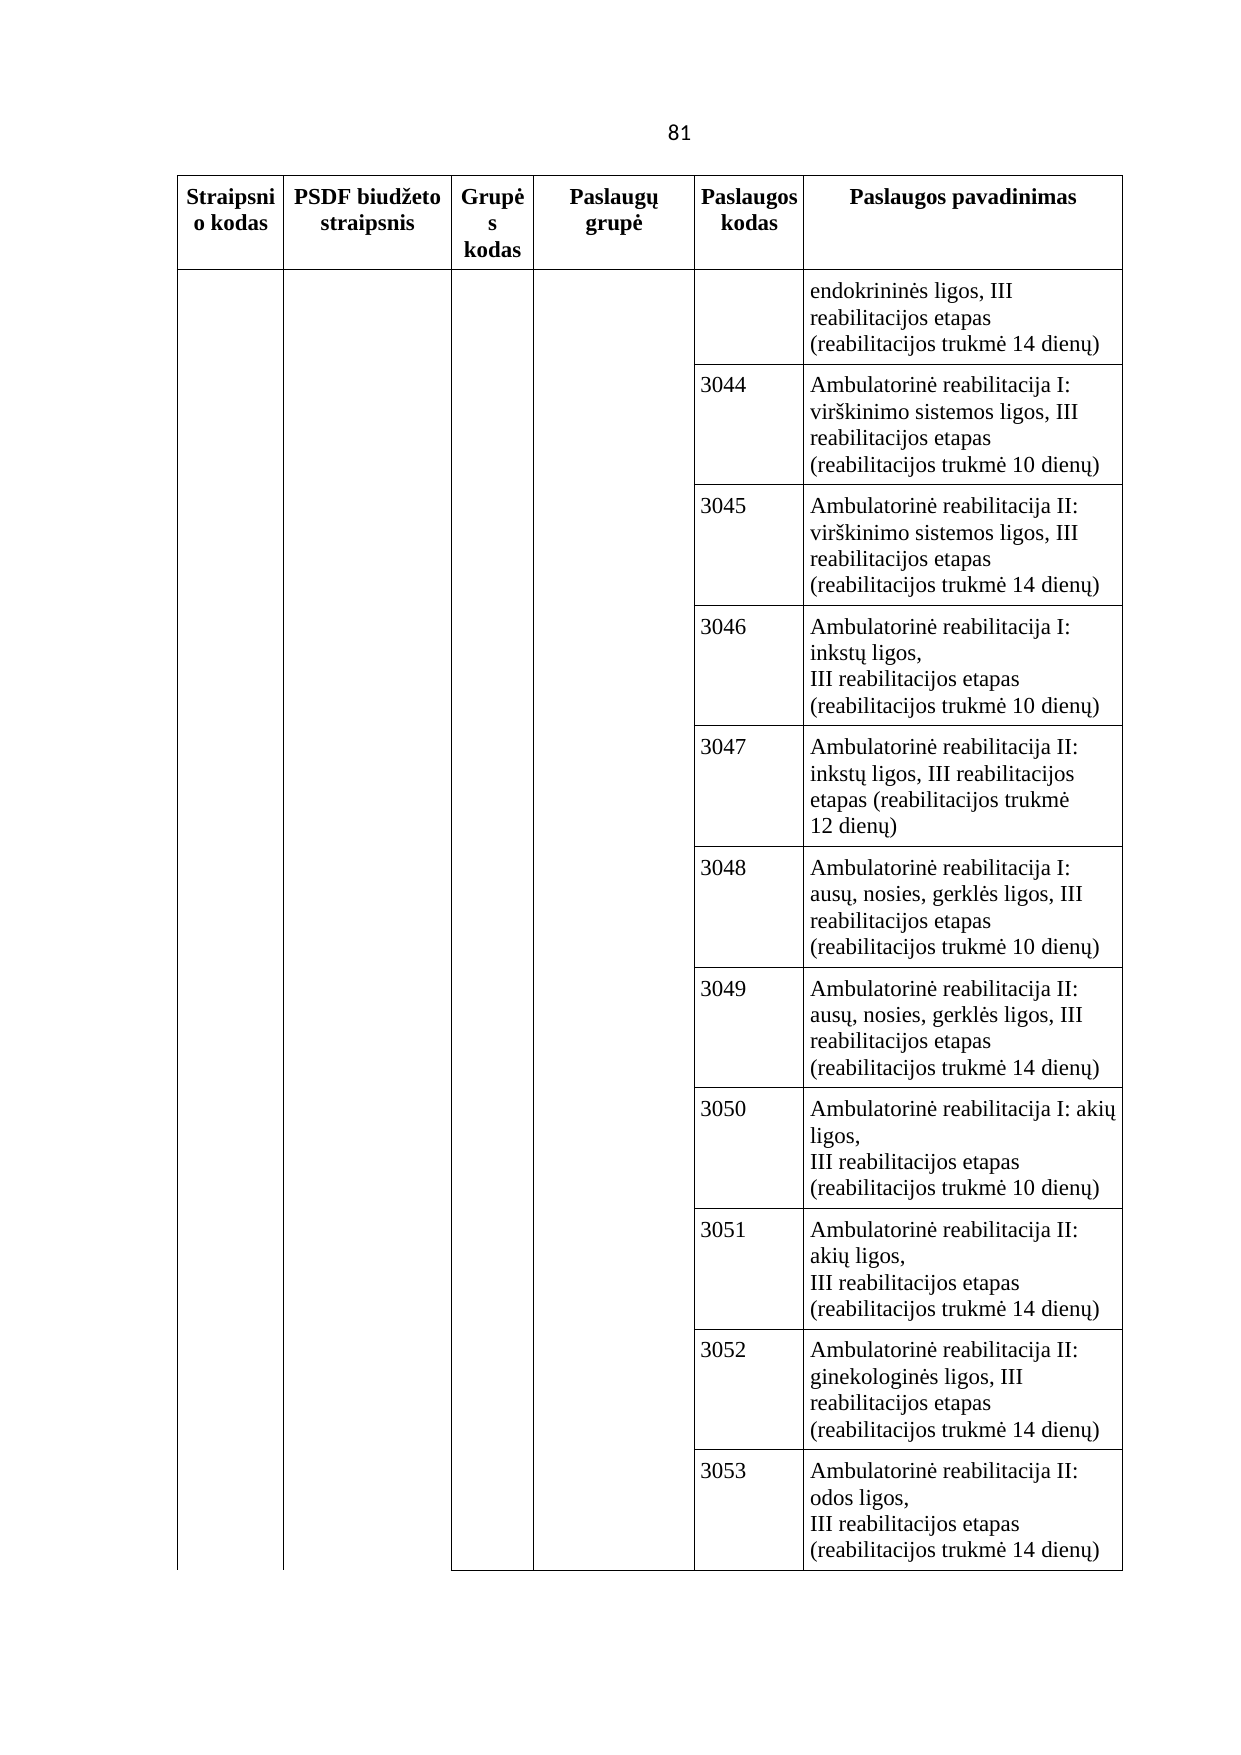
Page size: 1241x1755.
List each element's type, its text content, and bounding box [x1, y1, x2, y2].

table_cell [284, 1208, 451, 1328]
table_cell [178, 846, 283, 967]
table_cell [534, 1087, 694, 1208]
table_cell [178, 1449, 283, 1570]
table_cell [178, 605, 283, 725]
table_cell 3053 [695, 1450, 803, 1570]
table_cell [452, 725, 533, 846]
table_cell Ambulatorinė reabilitacija II: virškinimo sistemos ligos, III reabilitacijos etapas (reabilitacijos trukmė 14 dienų) [804, 485, 1122, 605]
table_cell [284, 364, 451, 484]
table_cell [452, 967, 533, 1087]
table_cell [534, 364, 694, 484]
table_cell Ambulatorinė reabilitacija I: ausų, nosies, gerklės ligos, III reabilitacijos etapas (reabilitacijos trukmė 10 dienų) [804, 847, 1122, 967]
table_cell Ambulatorinė reabilitacija I: inkstų ligos, III reabilitacijos etapas (reabilitacijos trukmė 10 dienų) [804, 606, 1122, 725]
table_cell [534, 1208, 694, 1328]
table_cell [452, 1329, 533, 1449]
table_cell [178, 484, 283, 605]
table_cell [284, 484, 451, 605]
table_cell [452, 364, 533, 484]
table_cell Ambulatorinė reabilitacija II: inkstų ligos, III reabilitacijos etapas (reabilitacijos trukmė 12 dienų) [804, 726, 1122, 846]
table_cell Ambulatorinė reabilitacija II: ginekologinės ligos, III reabilitacijos etapas (reabilitacijos trukmė 14 dienų) [804, 1330, 1122, 1449]
table_cell [284, 1449, 451, 1570]
table_header Paslaugos kodas [695, 176, 803, 269]
table_cell [452, 1087, 533, 1208]
table_cell 3052 [695, 1330, 803, 1449]
table_cell 3046 [695, 606, 803, 725]
table_cell [178, 1087, 283, 1208]
table_cell 3050 [695, 1088, 803, 1208]
table_cell 3048 [695, 847, 803, 967]
table_header Paslaugų grupė [534, 176, 694, 269]
table_cell [284, 270, 451, 363]
table_cell [695, 270, 803, 363]
table_cell 3051 [695, 1209, 803, 1328]
table_cell [284, 1087, 451, 1208]
table_cell [284, 846, 451, 967]
table_cell Ambulatorinė reabilitacija I: akių ligos, III reabilitacijos etapas (reabilitacijos trukmė 10 dienų) [804, 1088, 1122, 1208]
table_cell 3049 [695, 968, 803, 1087]
table_cell [178, 1208, 283, 1328]
table_cell [452, 1449, 533, 1570]
table_cell [534, 1329, 694, 1449]
table_cell [284, 1329, 451, 1449]
table_cell 3044 [695, 365, 803, 484]
table_cell [452, 270, 533, 363]
table_cell Ambulatorinė reabilitacija I: virškinimo sistemos ligos, III reabilitacijos etapas (reabilitacijos trukmė 10 dienų) [804, 365, 1122, 484]
table_cell [534, 1449, 694, 1570]
table_header Straipsnio kodas [178, 176, 283, 269]
table_cell [534, 484, 694, 605]
table_cell Ambulatorinė reabilitacija II: odos ligos, III reabilitacijos etapas (reabilitacijos trukmė 14 dienų) [804, 1450, 1122, 1570]
table_cell [534, 270, 694, 363]
table_cell [178, 967, 283, 1087]
table_header PSDF biudžeto straipsnis [284, 176, 451, 269]
table_cell [452, 484, 533, 605]
table_cell [452, 605, 533, 725]
table_cell [178, 1329, 283, 1449]
table_cell endokrininės ligos, III reabilitacijos etapas (reabilitacijos trukmė 14 dienų) [804, 270, 1122, 363]
table_header Grupės kodas [452, 176, 533, 269]
table_cell [178, 270, 283, 363]
table_cell 3045 [695, 485, 803, 605]
table_cell Ambulatorinė reabilitacija II: ausų, nosies, gerklės ligos, III reabilitacijos etapas (reabilitacijos trukmė 14 dienų) [804, 968, 1122, 1087]
table_cell Ambulatorinė reabilitacija II: akių ligos, III reabilitacijos etapas (reabilitacijos trukmė 14 dienų) [804, 1209, 1122, 1328]
table_header Paslaugos pavadinimas [804, 176, 1122, 269]
table_cell [178, 725, 283, 846]
table_cell [534, 967, 694, 1087]
table_cell [534, 605, 694, 725]
table_cell [534, 725, 694, 846]
table_cell 3047 [695, 726, 803, 846]
table_cell [284, 725, 451, 846]
table_cell [452, 846, 533, 967]
table_cell [534, 846, 694, 967]
table_cell [178, 364, 283, 484]
table_cell [452, 1208, 533, 1328]
table_cell [284, 605, 451, 725]
table_cell [284, 967, 451, 1087]
